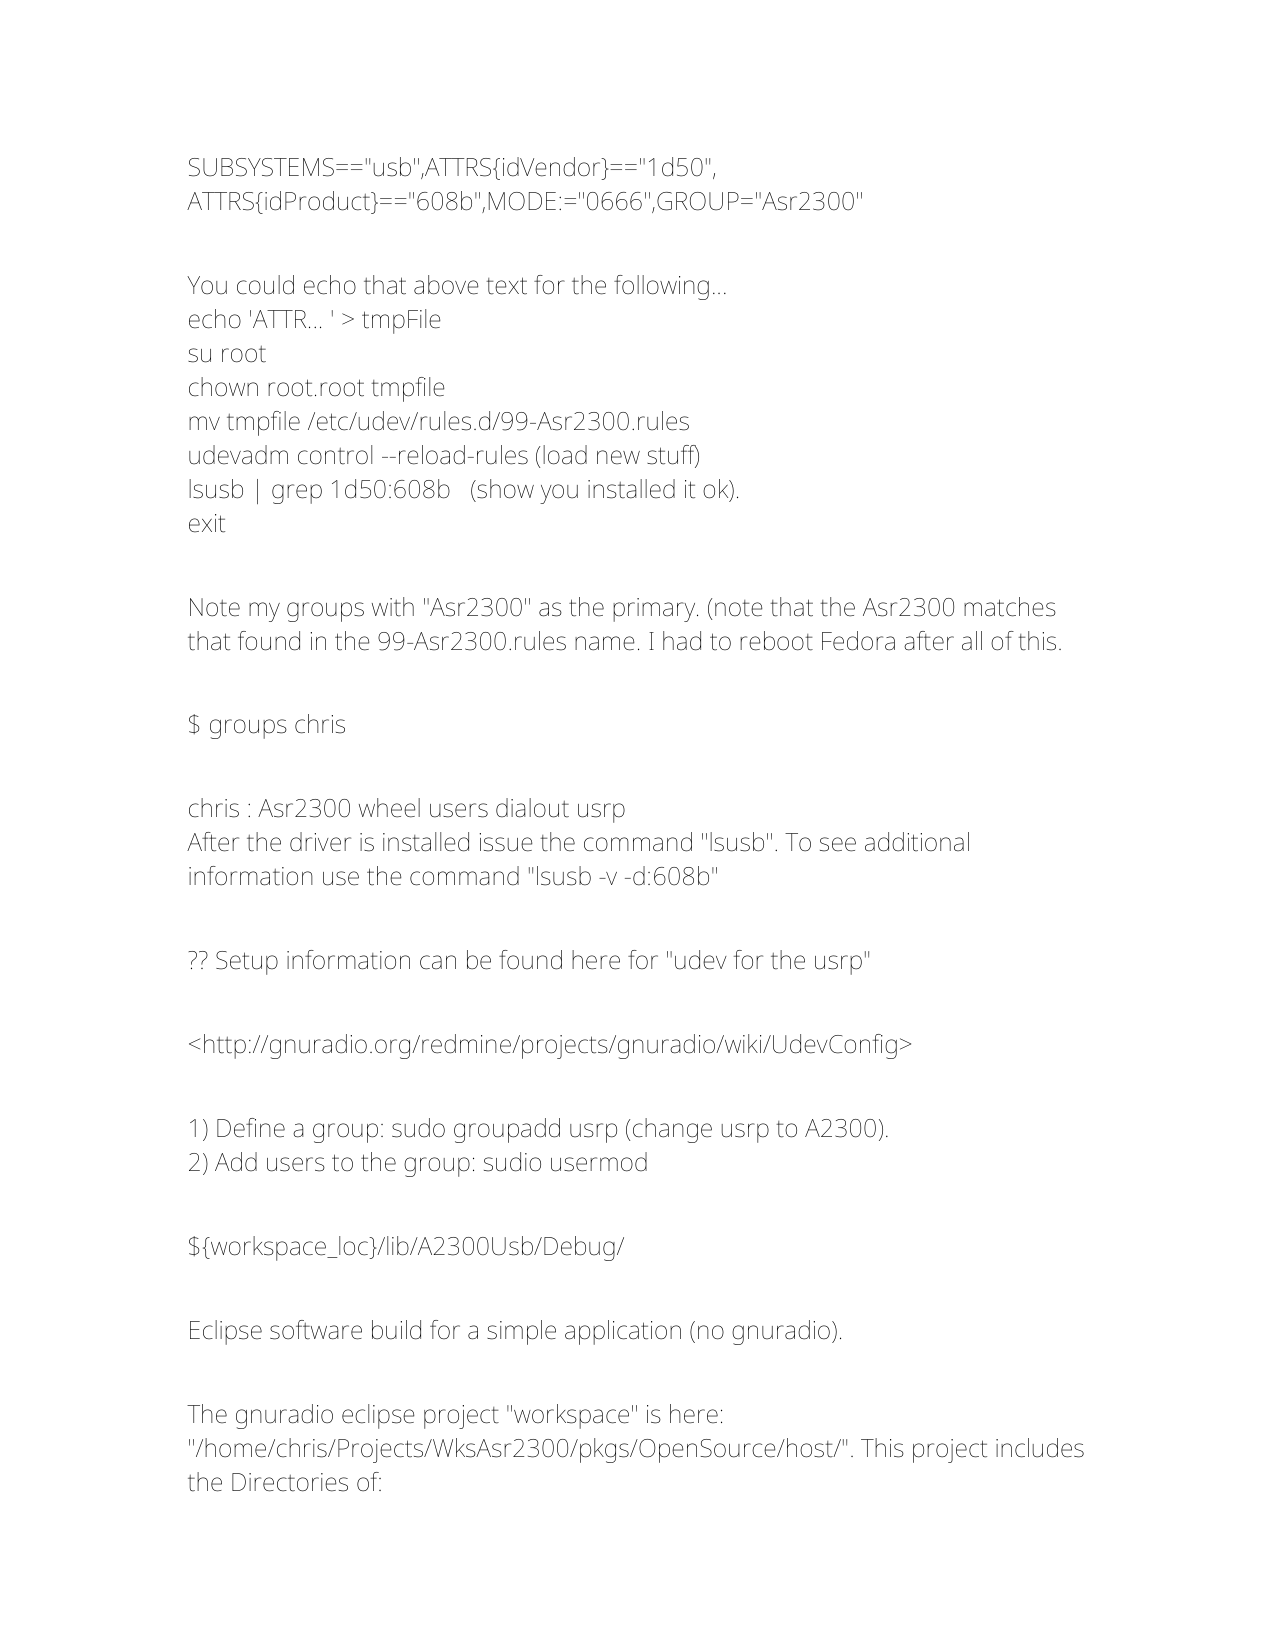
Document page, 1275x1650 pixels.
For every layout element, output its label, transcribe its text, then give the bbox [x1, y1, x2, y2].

text ?? Setup information can be found here for "udev for the usrp" [187, 943, 1087, 977]
text Eclipse software build for a simple application (no gnuradio). [187, 1313, 1087, 1347]
text $ groups chris [187, 707, 1087, 741]
text You could echo that above text for the following... echo 'ATTR... ' > tmpFile su root chown root.root tmpfile mv tmpfile /etc/udev/rules.d/99-Asr2300.rules udevadm control --reload-rules (load new stuff) lsusb | grep 1d50:608b (show you installed it ok). exit [187, 268, 1087, 539]
text Note my groups with "Asr2300" as the primary. (note that the Asr2300 matches that found in the 99-Asr2300.rules name. I had to reboot Fedora after all of this. [187, 589, 1087, 657]
text chris : Asr2300 wheel users dialout usrp After the driver is installed issue the command "lsusb". To see additional information use the command "lsusb -v -d:608b" [187, 791, 1087, 893]
text 1) Define a group: sudo groupadd usrp (change usrp to A2300). 2) Add users to the group: sudio usermod [187, 1111, 1087, 1179]
text The gnuradio eclipse project "workspace" is here: "/home/chris/Projects/WksAsr2300/pkgs/OpenSource/host/". This project includes the Directories of: [187, 1397, 1087, 1499]
text SUBSYSTEMS=="usb",ATTRS{idVendor}=="1d50", ATTRS{idProduct}=="608b",MODE:="0666",GROUP="Asr2300" [187, 150, 1087, 218]
text ${workspace_loc}/lib/A2300Usb/Debug/ [187, 1229, 1087, 1263]
text <http://gnuradio.org/redmine/projects/gnuradio/wiki/UdevConfig> [187, 1027, 1087, 1061]
